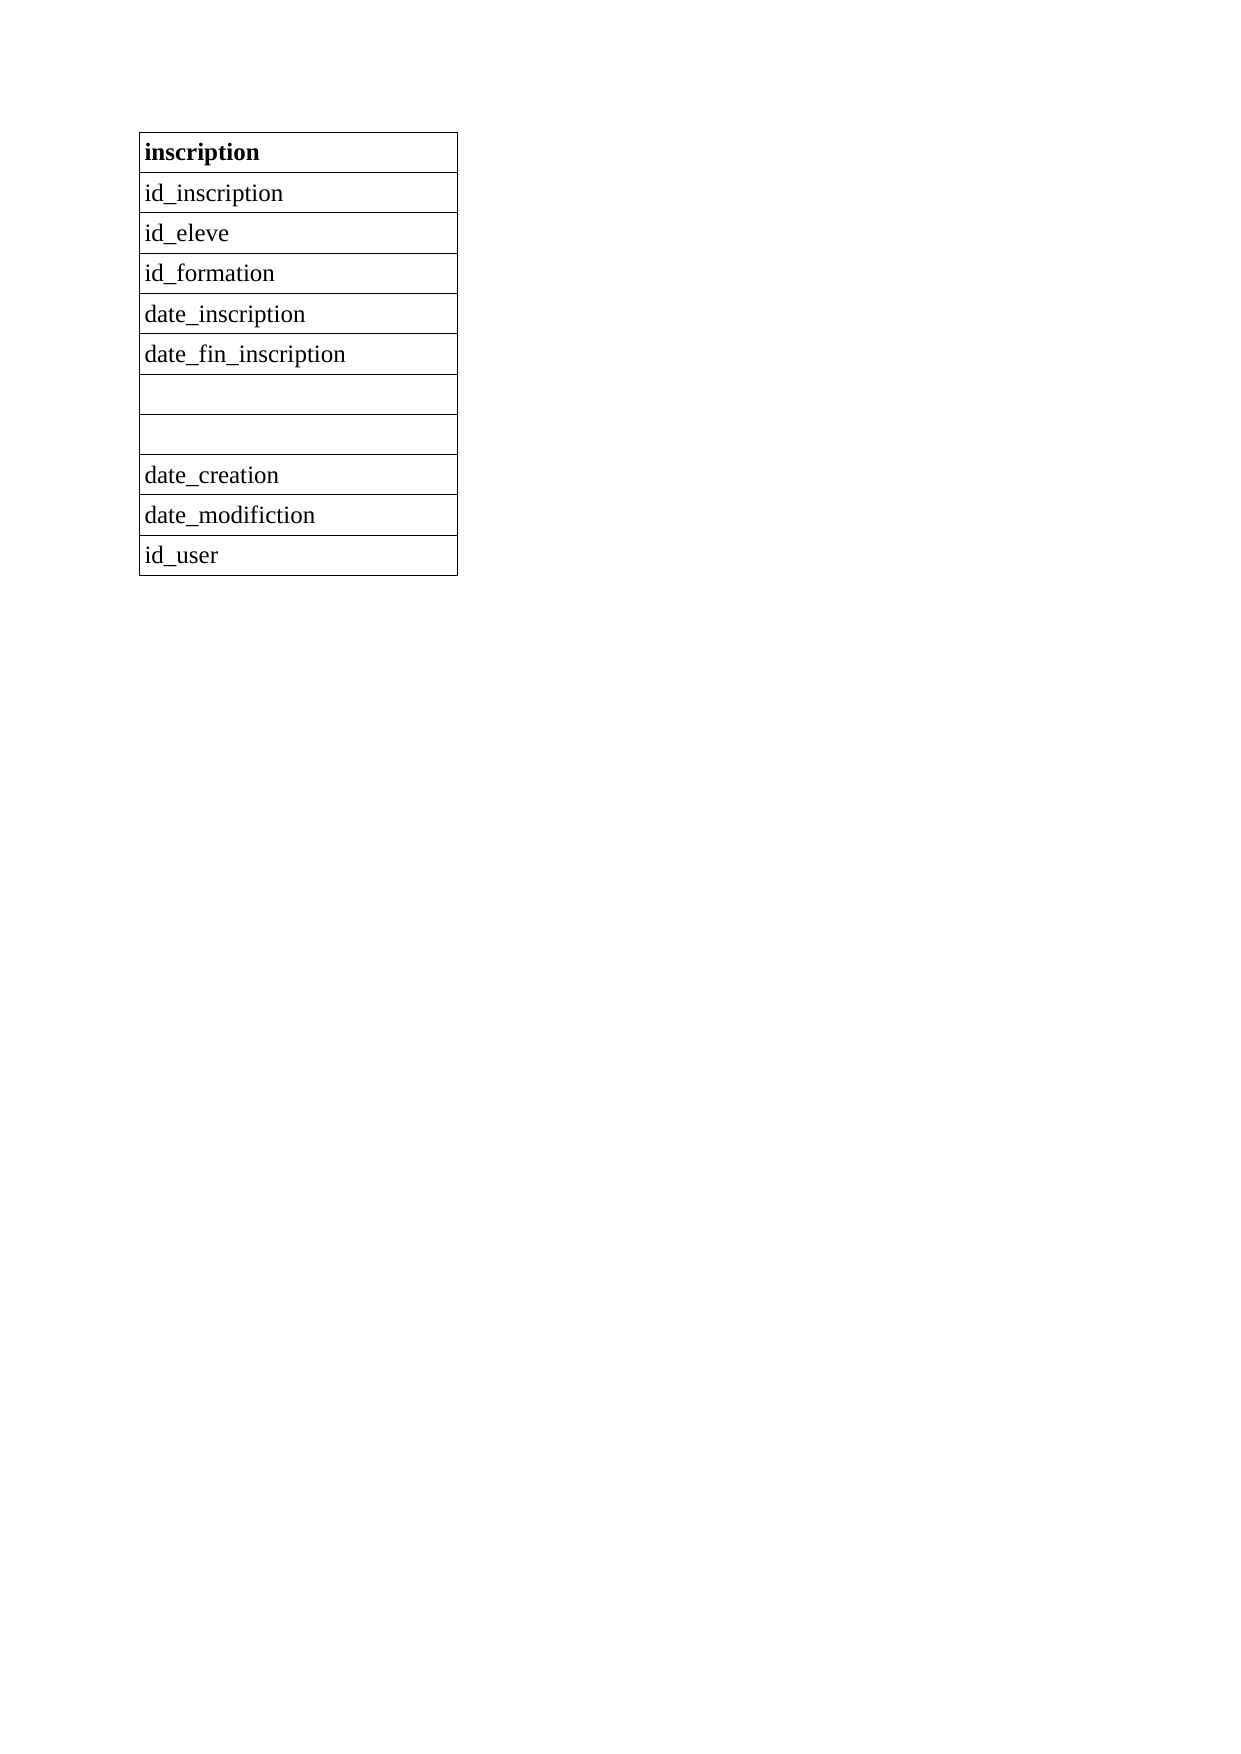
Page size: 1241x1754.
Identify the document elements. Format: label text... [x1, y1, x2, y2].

table_cell date_inscription [140, 294, 457, 333]
table_cell date_modifiction [140, 495, 457, 535]
table_header inscription [140, 133, 457, 172]
table_cell id_formation [140, 254, 457, 293]
table_cell date_creation [140, 455, 457, 494]
table_cell id_inscription [140, 173, 457, 212]
table_cell id_user [140, 536, 457, 575]
table_cell [140, 415, 457, 454]
table_cell [140, 375, 457, 414]
table_cell id_eleve [140, 213, 457, 252]
table_cell date_fin_inscription [140, 334, 457, 373]
